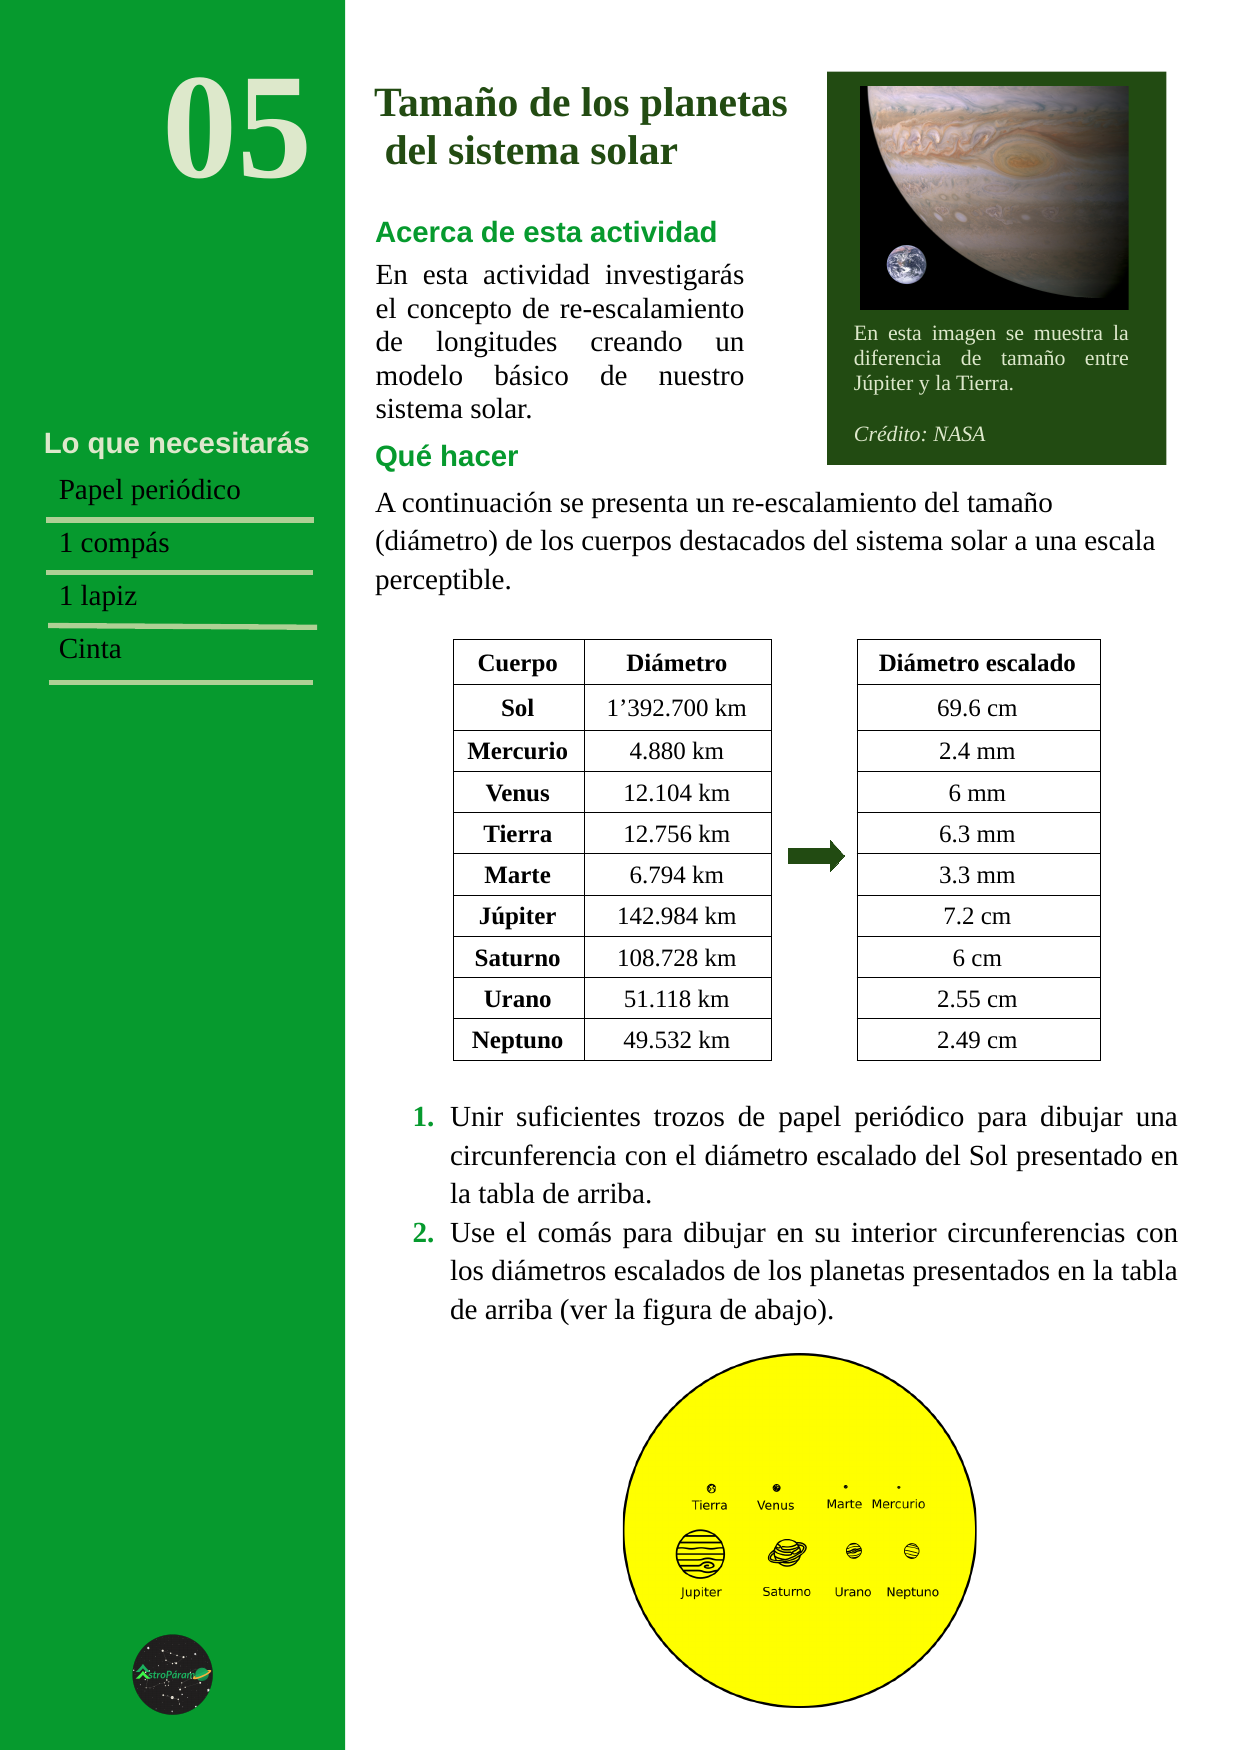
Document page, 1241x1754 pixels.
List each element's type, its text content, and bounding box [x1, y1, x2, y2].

table_cell Júpiter [454, 896, 584, 936]
table_cell 6 mm [858, 772, 1100, 812]
table_header [772, 639, 857, 684]
table_cell 1’392.700 km [585, 685, 771, 729]
table_cell 12.104 km [585, 772, 771, 812]
table_cell Tierra [454, 813, 584, 853]
table_cell 6.3 mm [858, 813, 1100, 853]
table_header Diámetro [585, 640, 771, 684]
table_cell [772, 730, 857, 771]
picture [131, 1633, 214, 1716]
table_cell [772, 771, 857, 812]
subtitle Acerca de esta actividad [375, 215, 827, 249]
table_cell [772, 895, 857, 936]
list Use el comás para dibujar en su interior circunferencias con los diámetros escalados de los planetas presentados en la tabla de arriba (ver la figura de abajo). [412, 1215, 1179, 1325]
table_cell 2.55 cm [858, 978, 1100, 1018]
table_cell Urano [454, 978, 584, 1018]
table_cell 6 cm [858, 937, 1100, 977]
table_cell 49.532 km [585, 1019, 771, 1059]
table_cell Venus [454, 772, 584, 812]
table_cell 2.4 mm [858, 731, 1100, 771]
picture [860, 86, 1129, 310]
table_cell 4.880 km [585, 731, 771, 771]
text A continuación se presenta un re-escalamiento del tamaño (diámetro) de los cuerpos destacados del sistema solar a una escala perceptible. [375, 485, 1179, 596]
table_cell Sol [454, 685, 584, 729]
table_cell Mercurio [454, 731, 584, 771]
table_cell 2.49 cm [858, 1019, 1100, 1059]
table_cell 51.118 km [585, 978, 771, 1018]
table_cell 6.794 km [585, 854, 771, 894]
table_cell Saturno [454, 937, 584, 977]
table_cell 7.2 cm [858, 896, 1100, 936]
table_cell [772, 977, 857, 1018]
table_cell Marte [454, 854, 584, 894]
table_header Diámetro escalado [858, 640, 1100, 684]
table_cell [772, 812, 857, 894]
table_cell 142.984 km [585, 896, 771, 936]
table_cell [772, 1018, 857, 1059]
table_cell 3.3 mm [858, 854, 1100, 894]
list Unir suficientes trozos de papel periódico para dibujar una circunferencia con el diámetro escalado del Sol presentado en la tabla de arriba. [412, 1099, 1179, 1210]
picture [622, 1353, 977, 1708]
table_cell 108.728 km [585, 937, 771, 977]
table_cell [772, 936, 857, 977]
table_cell Neptuno [454, 1019, 584, 1059]
table_cell 12.756 km [585, 813, 771, 853]
table_cell 69.6 cm [858, 685, 1100, 729]
table_header Cuerpo [454, 640, 584, 684]
subtitle Qué hacer [375, 439, 1179, 472]
table_cell [772, 684, 857, 729]
